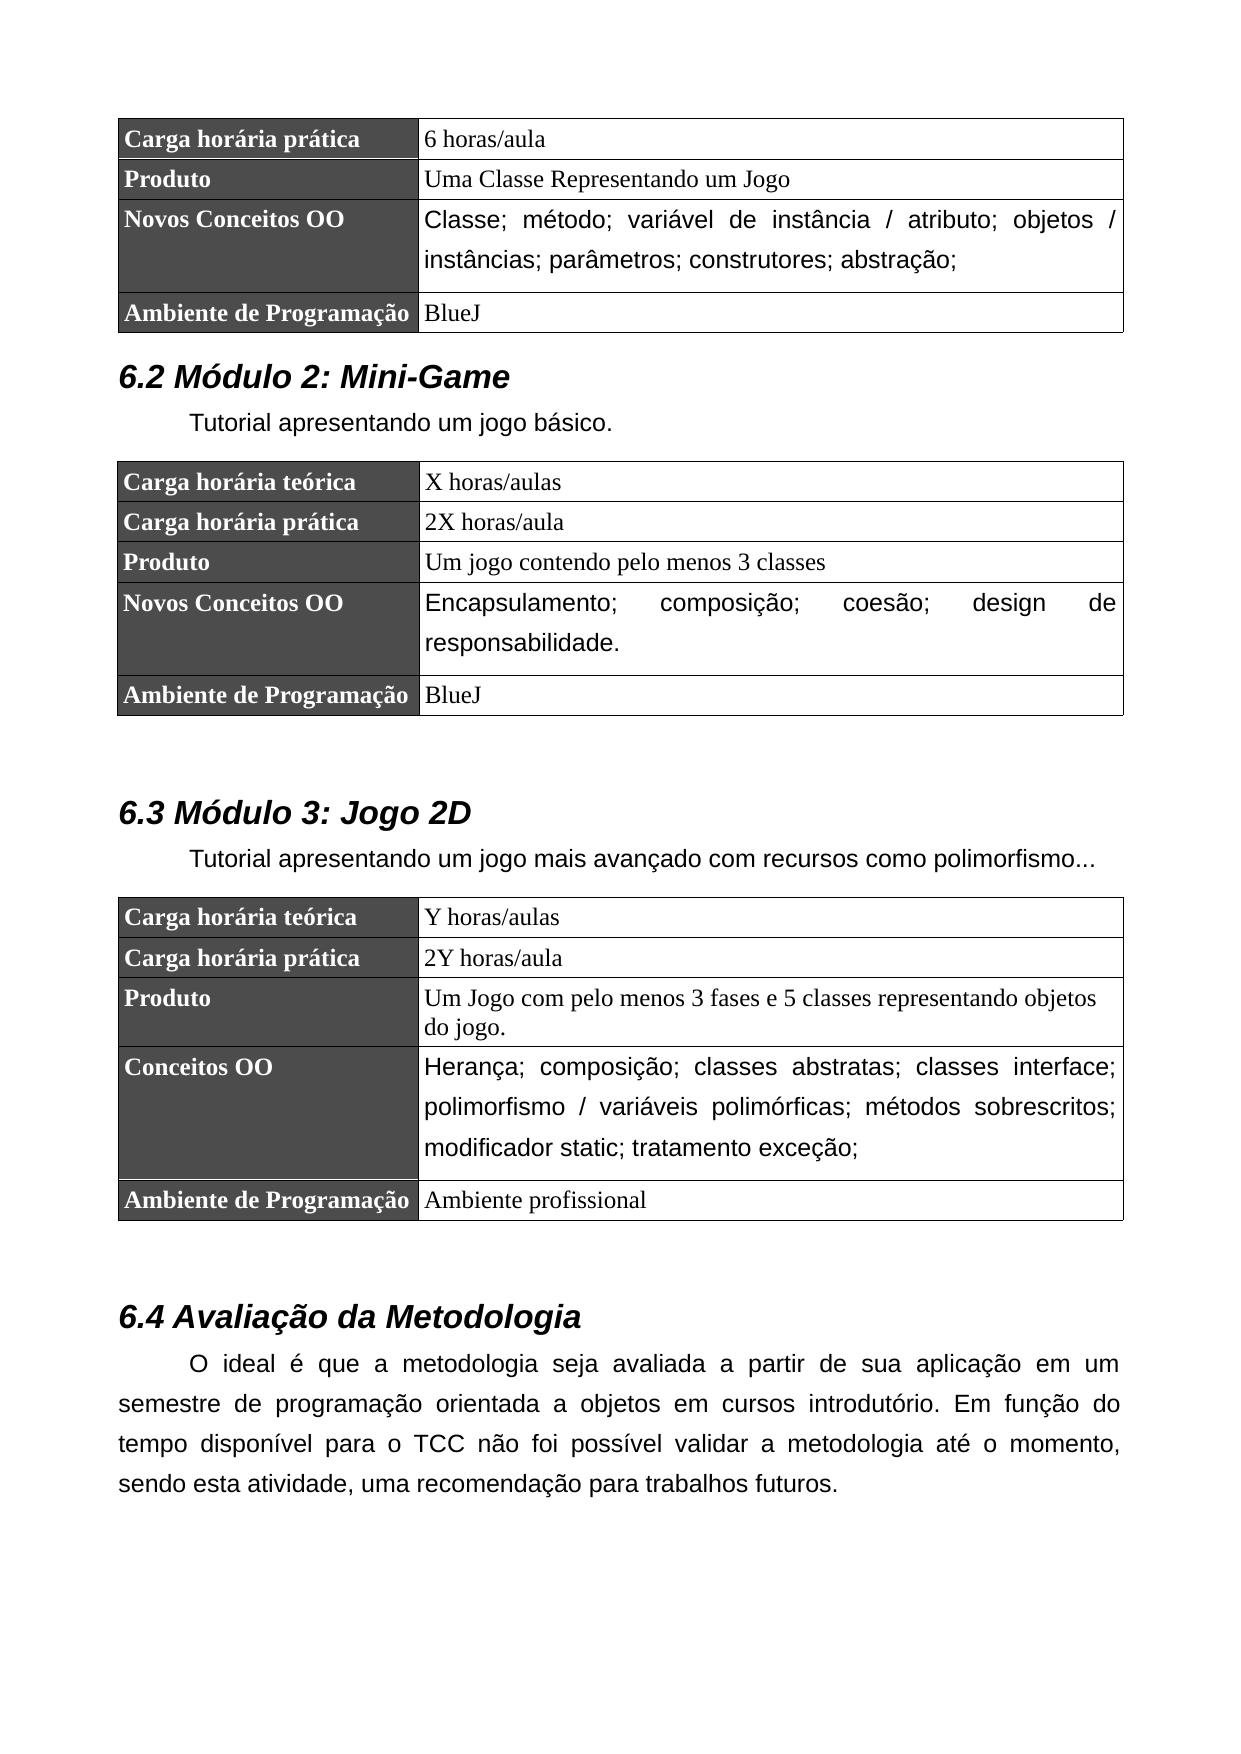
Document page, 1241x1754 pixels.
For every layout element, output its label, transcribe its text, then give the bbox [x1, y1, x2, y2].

table_cell Encapsulamento; composição; coesão; design de responsabilidade. [420, 583, 1123, 675]
table_cell Ambiente de Programação [118, 676, 419, 715]
table_header Y horas/aulas [419, 898, 1123, 937]
table_cell BlueJ [419, 293, 1123, 332]
table_cell 2X horas/aula [420, 502, 1123, 541]
table_cell Ambiente profissional [419, 1181, 1123, 1220]
table_cell Produto [118, 542, 419, 582]
table_header Carga horária teórica [118, 462, 419, 501]
table_cell BlueJ [420, 676, 1123, 715]
table_cell Um Jogo com pelo menos 3 fases e 5 classes representando objetos do jogo. [419, 978, 1123, 1046]
table_cell Ambiente de Programação [119, 293, 418, 332]
table_header X horas/aulas [420, 462, 1123, 501]
table_cell 6 horas/aula [419, 119, 1123, 158]
table_cell Produto [119, 160, 418, 199]
table_cell Um jogo contendo pelo menos 3 classes [420, 542, 1123, 582]
table_cell Ambiente de Programação [119, 1181, 418, 1220]
subtitle 6.2 Módulo 2: Mini-Game [118, 357, 1122, 396]
table_cell Carga horária prática [119, 938, 418, 977]
table_cell Carga horária prática [119, 119, 418, 158]
table_cell Produto [119, 978, 418, 1046]
table_header Carga horária teórica [119, 898, 418, 937]
table_cell Novos Conceitos OO [118, 583, 419, 675]
table_cell Classe; método; variável de instância / atributo; objetos / instâncias; parâmetros; construtores; abstração; [419, 200, 1123, 292]
subtitle 6.3 Módulo 3: Jogo 2D [118, 793, 1122, 831]
table_cell Novos Conceitos OO [119, 200, 418, 292]
table_cell Conceitos OO [119, 1047, 418, 1179]
table_cell 2Y horas/aula [419, 938, 1123, 977]
table_cell Uma Classe Representando um Jogo [419, 160, 1123, 199]
text Tutorial apresentando um jogo mais avançado com recursos como polimorfismo... [118, 844, 1122, 873]
text O ideal é que a metodologia seja avaliada a partir de sua aplicação em um semestre de programação orientada a objetos em cursos introdutório. Em função do tempo disponível para o TCC não foi possível validar a metodologia até o momento, sendo esta atividade, uma recomendação para trabalhos futuros. [118, 1348, 1122, 1498]
table_cell Carga horária prática [118, 502, 419, 541]
text Tutorial apresentando um jogo básico. [118, 408, 1122, 437]
subtitle 6.4 Avaliação da Metodologia [118, 1298, 1122, 1336]
table_cell Herança; composição; classes abstratas; classes interface; polimorfismo / variáveis polimórficas; métodos sobrescritos; modificador static; tratamento exceção; [419, 1047, 1123, 1179]
